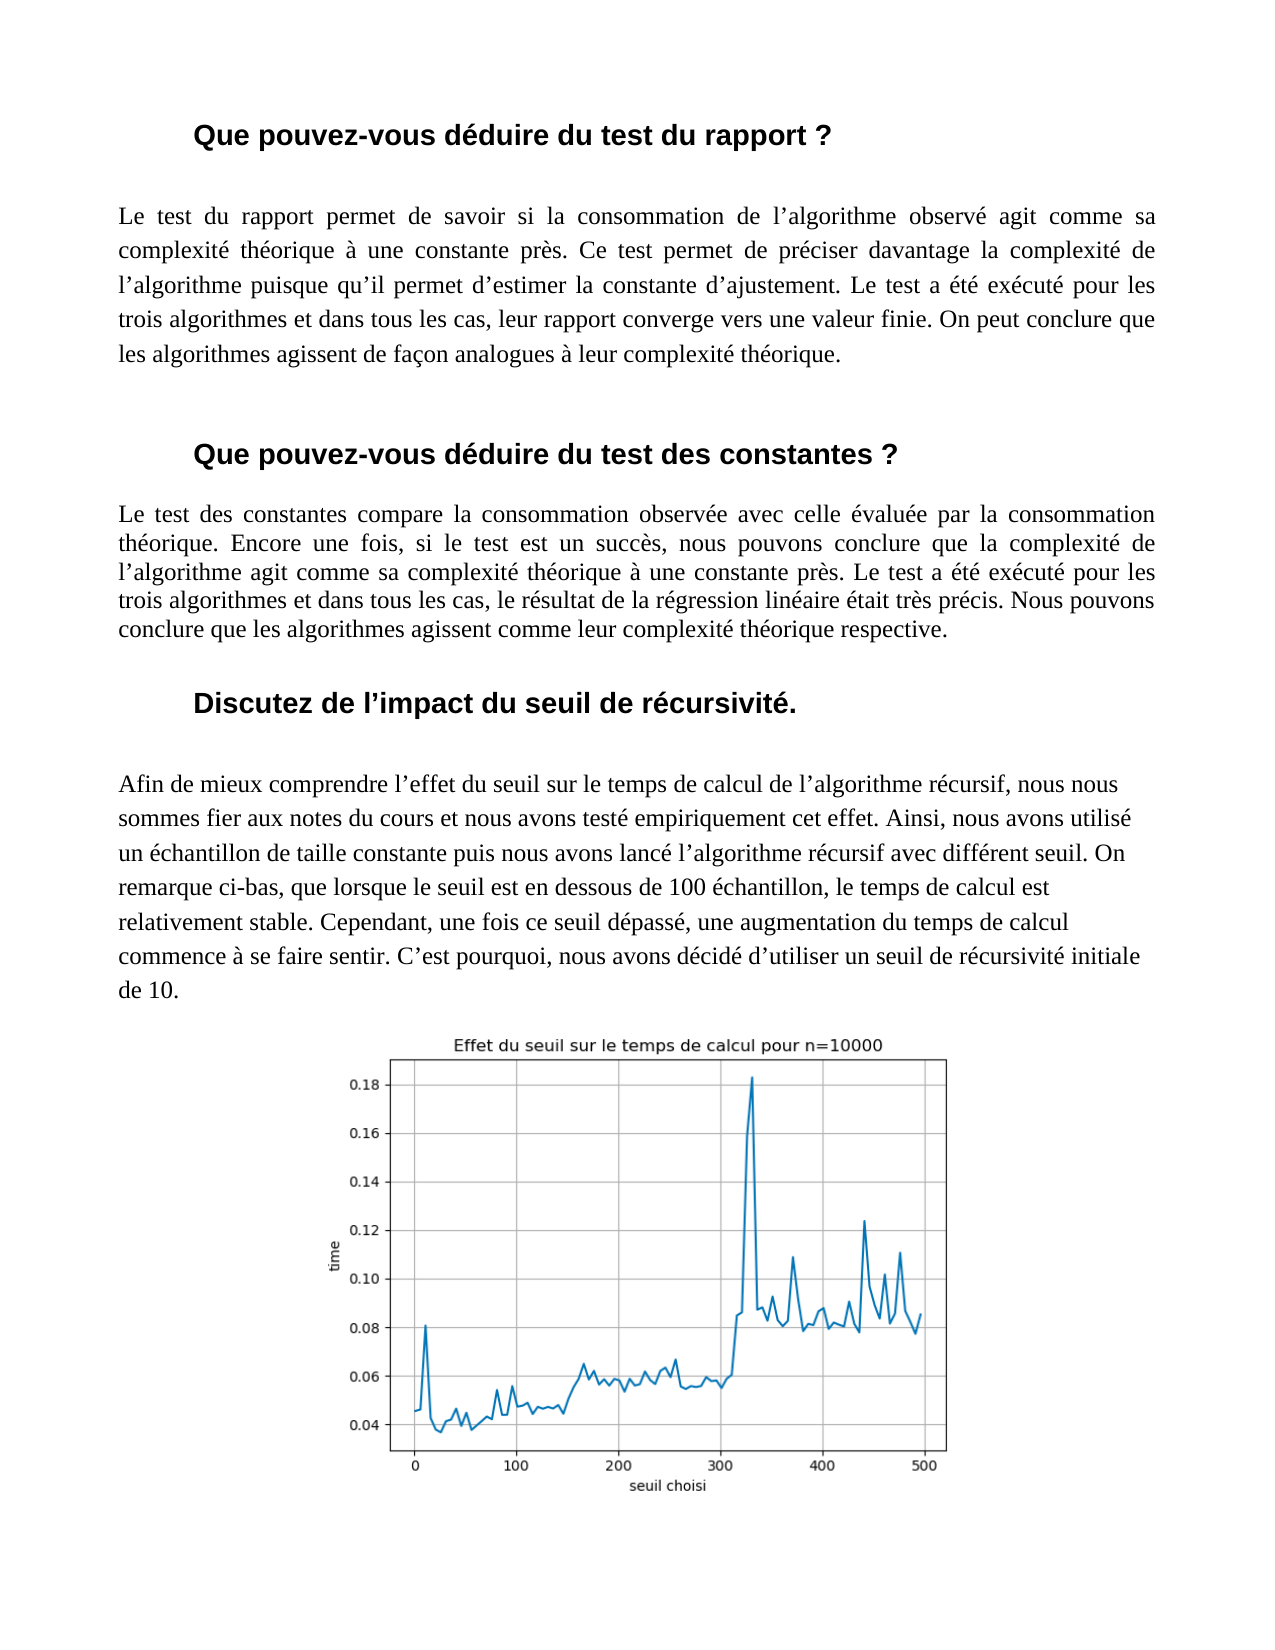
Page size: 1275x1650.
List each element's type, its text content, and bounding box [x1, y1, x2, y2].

text Afin de mieux comprendre l’effet du seuil sur le temps de calcul de l’algorithme récursif, nous nous sommes fier aux notes du cours et nous avons testé empiriquement cet effet. Ainsi, nous avons utilisé un échantillon de taille constante puis nous avons lancé l’algorithme récursif avec différent seuil. On remarque ci-bas, que lorsque le seuil est en dessous de 100 échantillon, le temps de calcul est relativement stable. Cependant, une fois ce seuil dépassé, une augmentation du temps de calcul commence à se faire sentir. C’est pourquoi, nous avons décidé d’utiliser un seuil de récursivité initiale de 10. [118, 769, 1157, 1004]
subtitle Que pouvez-vous déduire du test des constantes ? [118, 437, 1157, 470]
text Le test du rapport permet de savoir si la consommation de l’algorithme observé agit comme sa complexité théorique à une constante près. Ce test permet de préciser davantage la complexité de l’algorithme puisque qu’il permet d’estimer la constante d’ajustement. Le test a été exécuté pour les trois algorithmes et dans tous les cas, leur rapport converge vers une valeur finie. On peut conclure que les algorithmes agissent de façon analogues à leur complexité théorique. [118, 201, 1157, 367]
subtitle Discutez de l’impact du seuil de récursivité. [118, 686, 1157, 720]
subtitle Que pouvez-vous déduire du test du rapport ? [118, 118, 1157, 152]
picture [314, 1024, 961, 1509]
text Le test des constantes compare la consommation observée avec celle évaluée par la consommation théorique. Encore une fois, si le test est un succès, nous pouvons conclure que la complexité de l’algorithme agit comme sa complexité théorique à une constante près. Le test a été exécuté pour les trois algorithmes et dans tous les cas, le résultat de la régression linéaire était très précis. Nous pouvons conclure que les algorithmes agissent comme leur complexité théorique respective. [118, 499, 1157, 643]
